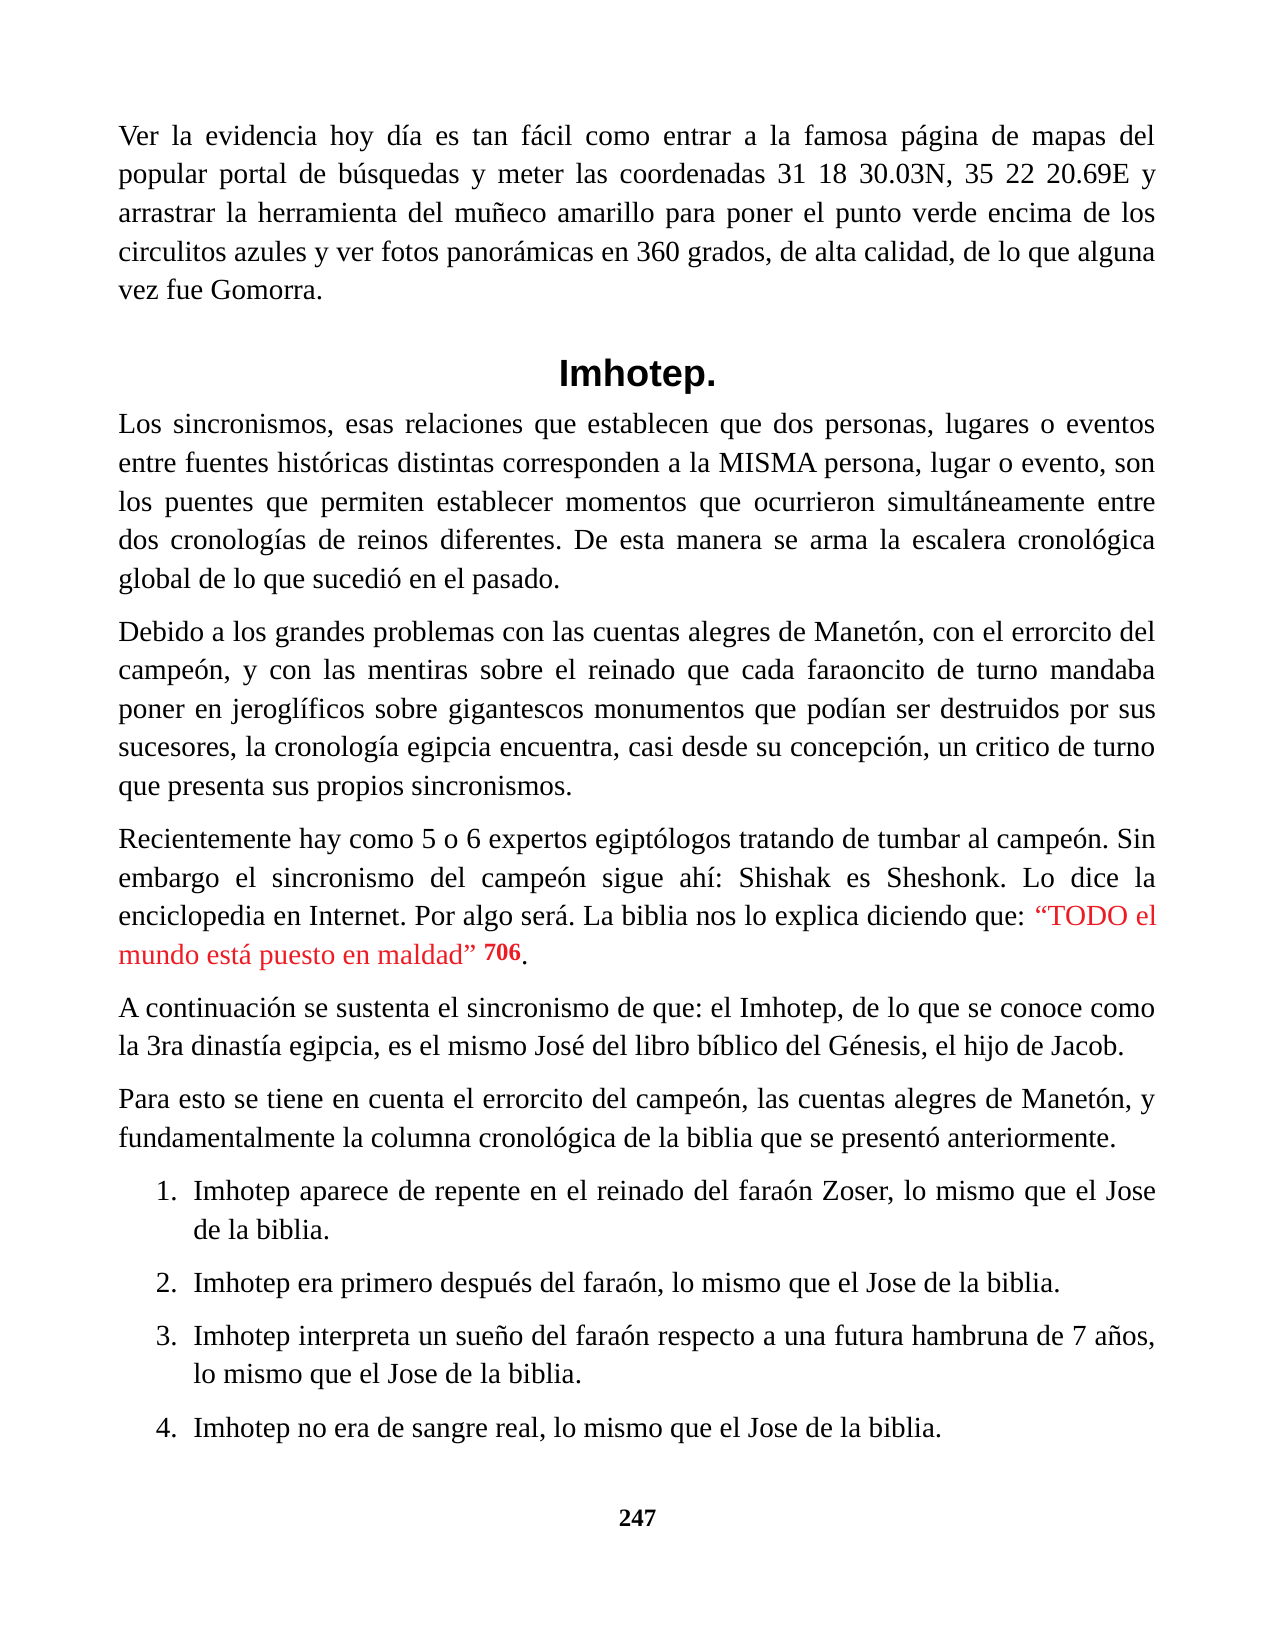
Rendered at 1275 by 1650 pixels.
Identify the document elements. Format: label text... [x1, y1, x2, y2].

text Los sincronismos, esas relaciones que establecen que dos personas, lugares o eventos entre fuentes históricas distintas corresponden a la MISMA persona, lugar o evento, son los puentes que permiten establecer momentos que ocurrieron simultáneamente entre dos cronologías de reinos diferentes. De esta manera se arma la escalera cronológica global de lo que sucedió en el pasado. [118, 407, 1157, 594]
subtitle Imhotep. [118, 350, 1157, 394]
text A continuación se sustenta el sincronismo de que: el Imhotep, de lo que se conoce como la 3ra dinastía egipcia, es el mismo José del libro bíblico del Génesis, el hijo de Jacob. [118, 990, 1157, 1062]
list Imhotep interpreta un sueño del faraón respecto a una futura hambruna de 7 años, lo mismo que el Jose de la biblia. [156, 1318, 1157, 1390]
text Debido a los grandes problemas con las cuentas alegres de Manetón, con el errorcito del campeón, y con las mentiras sobre el reinado que cada faraoncito de turno mandaba poner en jeroglíficos sobre gigantescos monumentos que podían ser destruidos por sus sucesores, la cronología egipcia encuentra, casi desde su concepción, un critico de turno que presenta sus propios sincronismos. [118, 614, 1157, 802]
text Para esto se tiene en cuenta el errorcito del campeón, las cuentas alegres de Manetón, y fundamentalmente la columna cronológica de la biblia que se presentó anteriormente. [118, 1082, 1157, 1154]
list Imhotep no era de sangre real, lo mismo que el Jose de la biblia. [156, 1410, 1157, 1443]
list Imhotep aparece de repente en el reinado del faraón Zoser, lo mismo que el Jose de la biblia. [156, 1173, 1157, 1245]
text Ver la evidencia hoy día es tan fácil como entrar a la famosa página de mapas del popular portal de búsquedas y meter las coordenadas 31 18 30.03N, 35 22 20.69E y arrastrar la herramienta del muñeco amarillo para poner el punto verde encima de los circulitos azules y ver fotos panorámicas en 360 grados, de alta calidad, de lo que alguna vez fue Gomorra. [118, 118, 1157, 306]
list Imhotep era primero después del faraón, lo mismo que el Jose de la biblia. [156, 1265, 1157, 1298]
text Recientemente hay como 5 o 6 expertos egiptólogos tratando de tumbar al campeón. Sin embargo el sincronismo del campeón sigue ahí: Shishak es Sheshonk. Lo dice la enciclopedia en Internet. Por algo será. La biblia nos lo explica diciendo que: “TODO el mundo está puesto en maldad” . [118, 821, 1157, 970]
